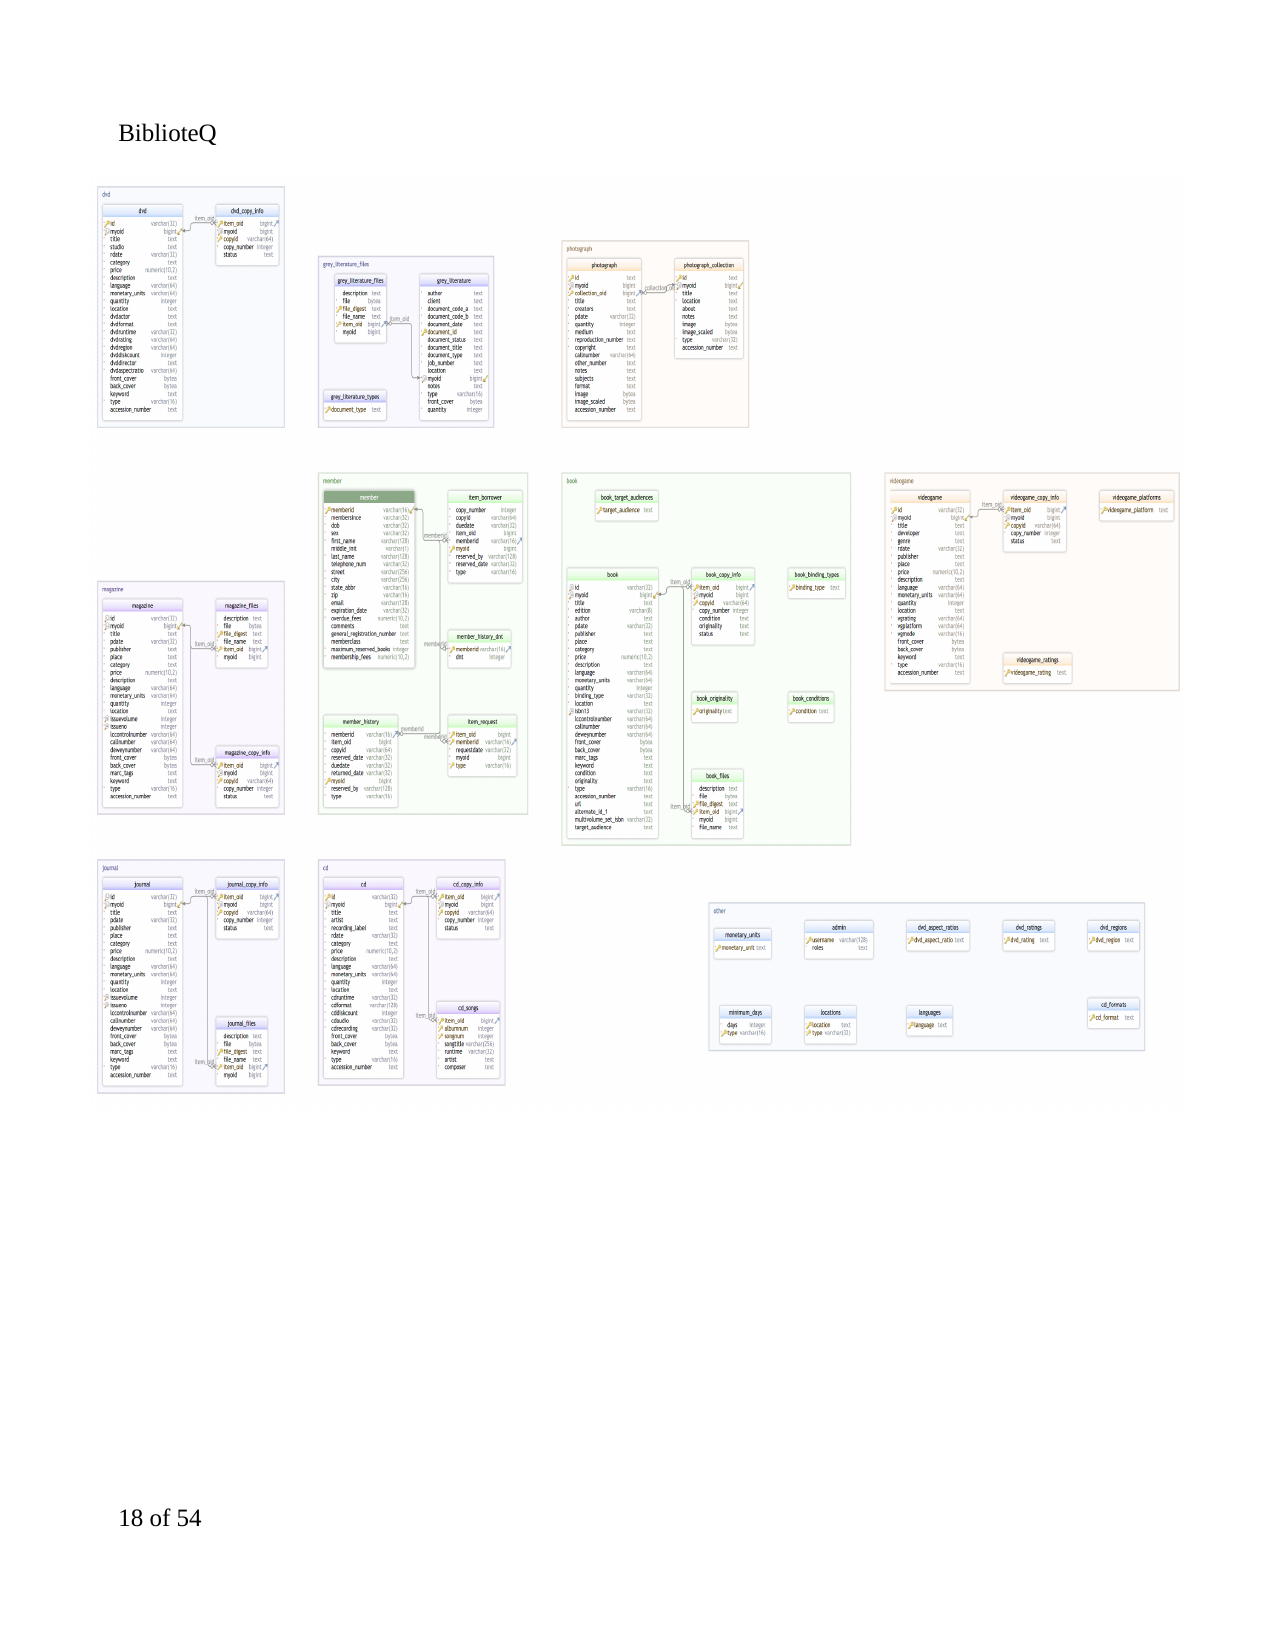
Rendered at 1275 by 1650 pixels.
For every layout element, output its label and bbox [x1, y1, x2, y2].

picture [90, 176, 1185, 1109]
